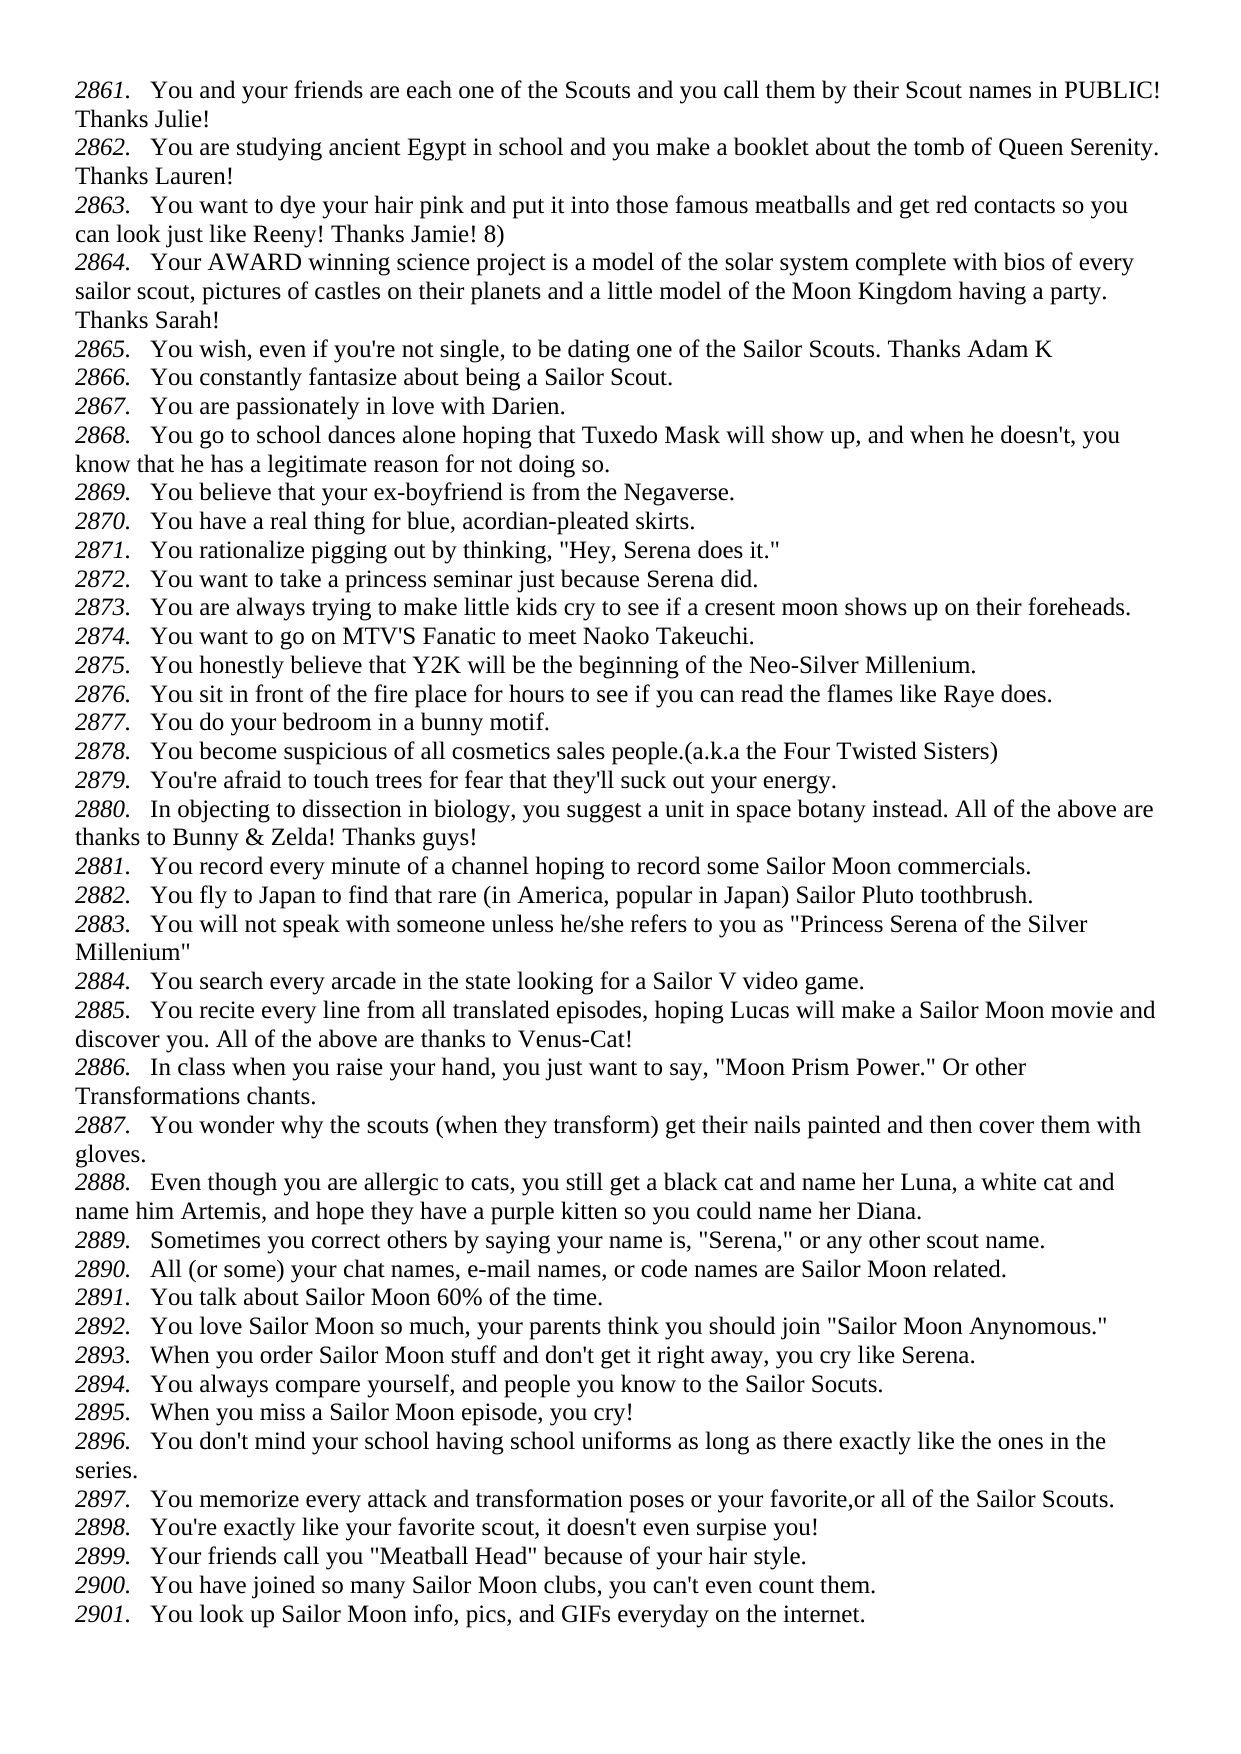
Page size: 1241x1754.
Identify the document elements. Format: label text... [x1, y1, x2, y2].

list You search every arcade in the state looking for a Sailor V video game. [75, 966, 1165, 995]
list You talk about Sailor Moon 60% of the time. [75, 1282, 1165, 1311]
list You rationalize pigging out by thinking, "Hey, Serena does it." [75, 535, 1165, 564]
list You believe that your ex-boyfriend is from the Negaverse. [75, 477, 1165, 506]
list You do your bedroom in a bunny motif. [75, 707, 1165, 736]
list You go to school dances alone hoping that Tuxedo Mask will show up, and when he doesn't, you know that he has a legitimate reason for not doing so. [75, 420, 1165, 477]
list You memorize every attack and transformation poses or your favorite,or all of the Sailor Scouts. [75, 1484, 1165, 1512]
list You always compare yourself, and people you know to the Sailor Socuts. [75, 1369, 1165, 1397]
list In objecting to dissection in biology, you suggest a unit in space botany instead. All of the above are thanks to Bunny & Zelda! Thanks guys! [75, 794, 1165, 851]
list You fly to Japan to find that rare (in America, popular in Japan) Sailor Pluto toothbrush. [75, 880, 1165, 909]
list You want to go on MTV'S Fanatic to meet Naoko Takeuchi. [75, 621, 1165, 650]
list You wish, even if you're not single, to be dating one of the Sailor Scouts. Thanks Adam K [75, 334, 1165, 362]
list You sit in front of the fire place for hours to see if you can read the flames like Raye does. [75, 679, 1165, 707]
list You love Sailor Moon so much, your parents think you should join "Sailor Moon Anynomous." [75, 1311, 1165, 1340]
list You have a real thing for blue, acordian-pleated skirts. [75, 506, 1165, 535]
list You are passionately in love with Darien. [75, 391, 1165, 420]
list You want to take a princess seminar just because Serena did. [75, 564, 1165, 592]
list All (or some) your chat names, e-mail names, or code names are Sailor Moon related. [75, 1254, 1165, 1282]
list You want to dye your hair pink and put it into those famous meatballs and get red contacts so you can look just like Reeny! Thanks Jamie! 8) [75, 190, 1165, 247]
list Your friends call you "Meatball Head" because of your hair style. [75, 1541, 1165, 1570]
list You're afraid to touch trees for fear that they'll suck out your energy. [75, 765, 1165, 794]
list You recite every line from all translated episodes, hoping Lucas will make a Sailor Moon movie and discover you. All of the above are thanks to Venus-Cat! [75, 995, 1165, 1052]
list You wonder why the scouts (when they transform) get their nails painted and then cover them with gloves. [75, 1110, 1165, 1167]
list You record every minute of a channel hoping to record some Sailor Moon commercials. [75, 851, 1165, 880]
list You constantly fantasize about being a Sailor Scout. [75, 362, 1165, 391]
list In class when you raise your hand, you just want to say, "Moon Prism Power." Or other Transformations chants. [75, 1052, 1165, 1110]
list You don't mind your school having school uniforms as long as there exactly like the ones in the series. [75, 1426, 1165, 1484]
list You and your friends are each one of the Scouts and you call them by their Scout names in PUBLIC! Thanks Julie! [75, 75, 1165, 132]
list You will not speak with someone unless he/she refers to you as "Princess Serena of the Silver Millenium" [75, 909, 1165, 966]
list You are always trying to make little kids cry to see if a cresent moon shows up on their foreheads. [75, 592, 1165, 621]
list You become suspicious of all cosmetics sales people.(a.k.a the Four Twisted Sisters) [75, 736, 1165, 765]
list You're exactly like your favorite scout, it doesn't even surpise you! [75, 1512, 1165, 1541]
list When you order Sailor Moon stuff and don't get it right away, you cry like Serena. [75, 1340, 1165, 1369]
list You honestly believe that Y2K will be the beginning of the Neo-Silver Millenium. [75, 650, 1165, 679]
list Your AWARD winning science project is a model of the solar system complete with bios of every sailor scout, pictures of castles on their planets and a little model of the Moon Kingdom having a party. Thanks Sarah! [75, 247, 1165, 334]
list You have joined so many Sailor Moon clubs, you can't even count them. [75, 1570, 1165, 1599]
list Sometimes you correct others by saying your name is, "Serena," or any other scout name. [75, 1225, 1165, 1254]
list When you miss a Sailor Moon episode, you cry! [75, 1397, 1165, 1426]
list You look up Sailor Moon info, pics, and GIFs everyday on the internet. [75, 1599, 1165, 1627]
list You are studying ancient Egypt in school and you make a booklet about the tomb of Queen Serenity. Thanks Lauren! [75, 132, 1165, 190]
list Even though you are allergic to cats, you still get a black cat and name her Luna, a white cat and name him Artemis, and hope they have a purple kitten so you could name her Diana. [75, 1167, 1165, 1225]
